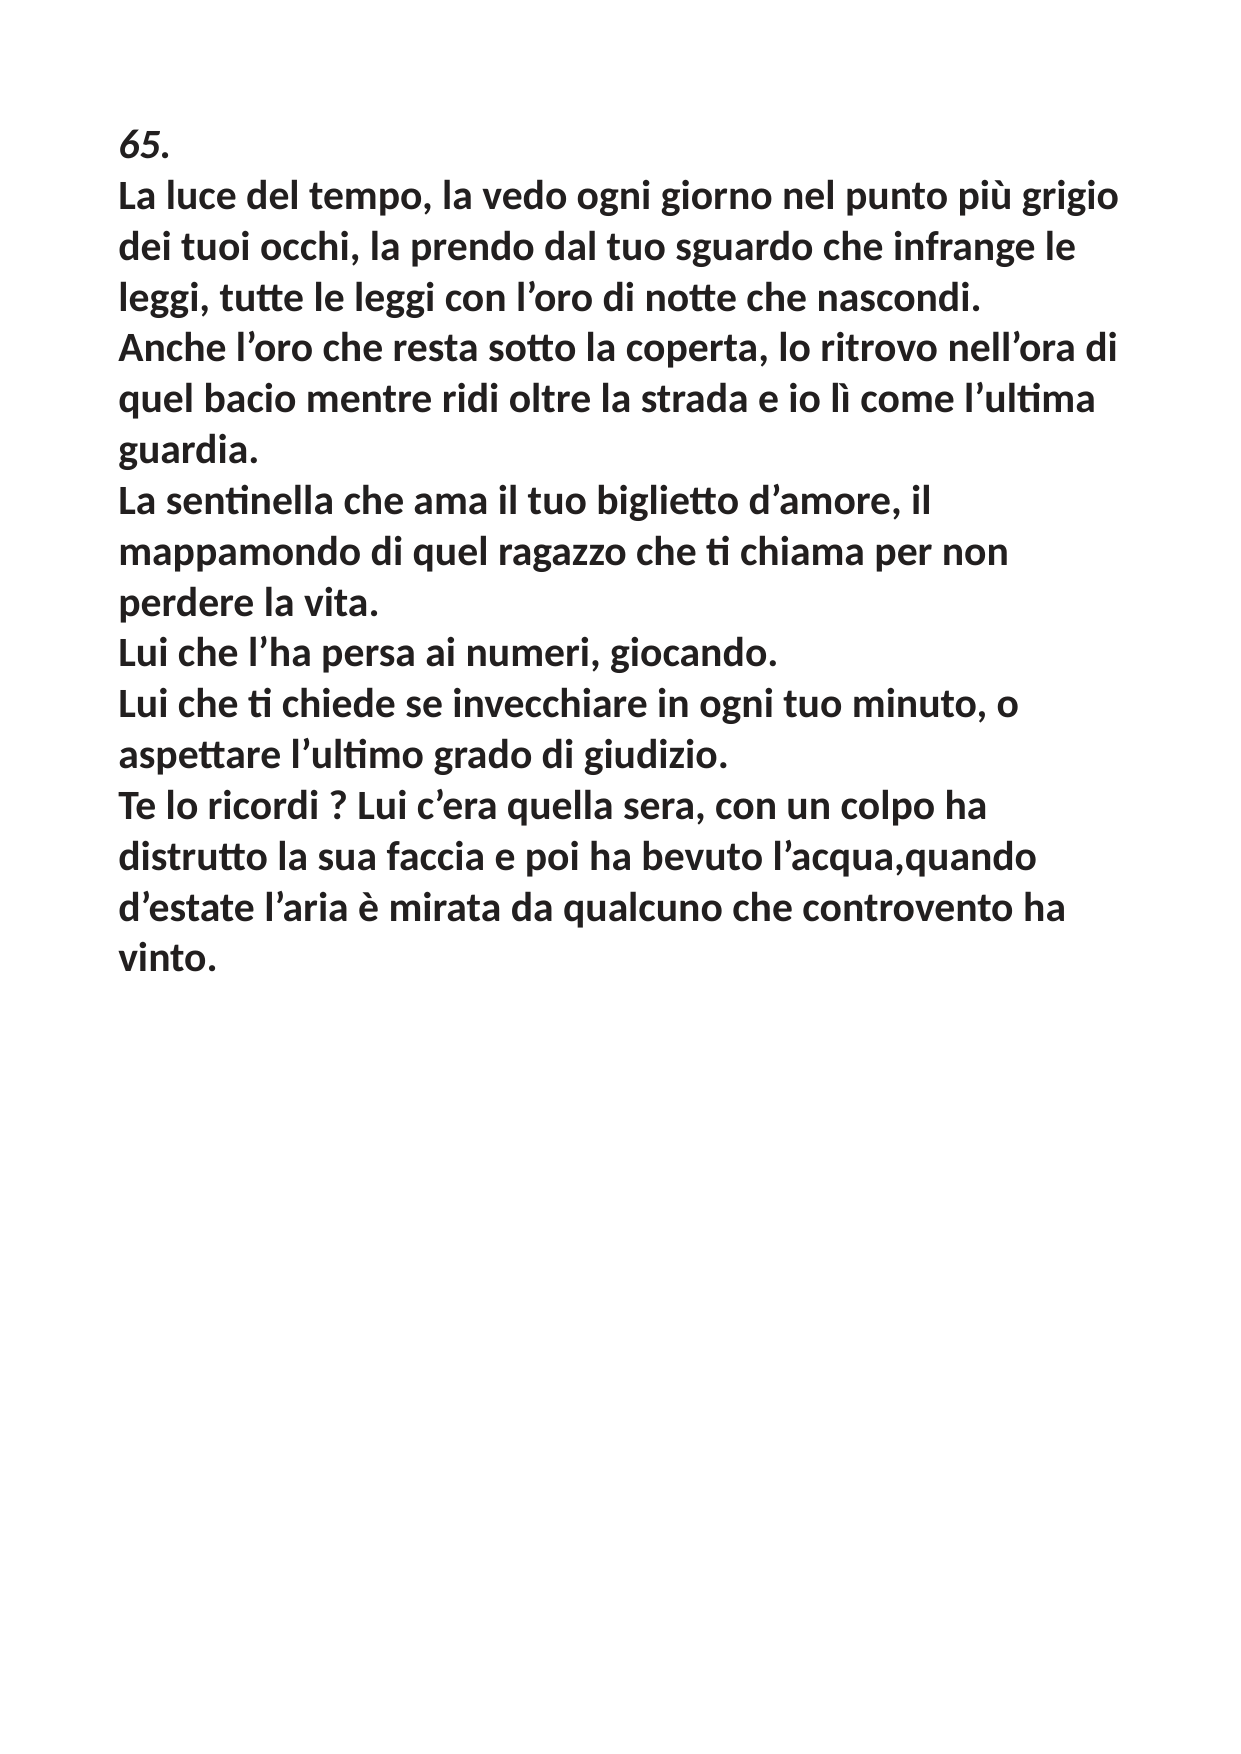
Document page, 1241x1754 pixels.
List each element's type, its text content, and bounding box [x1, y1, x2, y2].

text Anche l’oro che resta sotto la coperta, lo ritrovo nell’ora di quel bacio mentre ridi oltre la strada e io lì come l’ultima guardia. [118, 321, 1122, 474]
text Te lo ricordi ? Lui c’era quella sera, con un colpo ha distrutto la sua faccia e poi ha bevuto l’acqua,quando d’estate l’aria è mirata da qualcuno che controvento ha vinto. [118, 779, 1122, 982]
text 65. [118, 118, 1122, 169]
text Lui che l’ha persa ai numeri, giocando. [118, 626, 1122, 677]
text La luce del tempo, la vedo ogni giorno nel punto più grigio dei tuoi occhi, la prendo dal tuo sguardo che infrange le leggi, tutte le leggi con l’oro di notte che nascondi. [118, 169, 1122, 321]
text Lui che ti chiede se invecchiare in ogni tuo minuto, o aspettare l’ultimo grado di giudizio. [118, 677, 1122, 779]
text La sentinella che ama il tuo biglietto d’amore, il mappamondo di quel ragazzo che ti chiama per non perdere la vita. [118, 474, 1122, 626]
